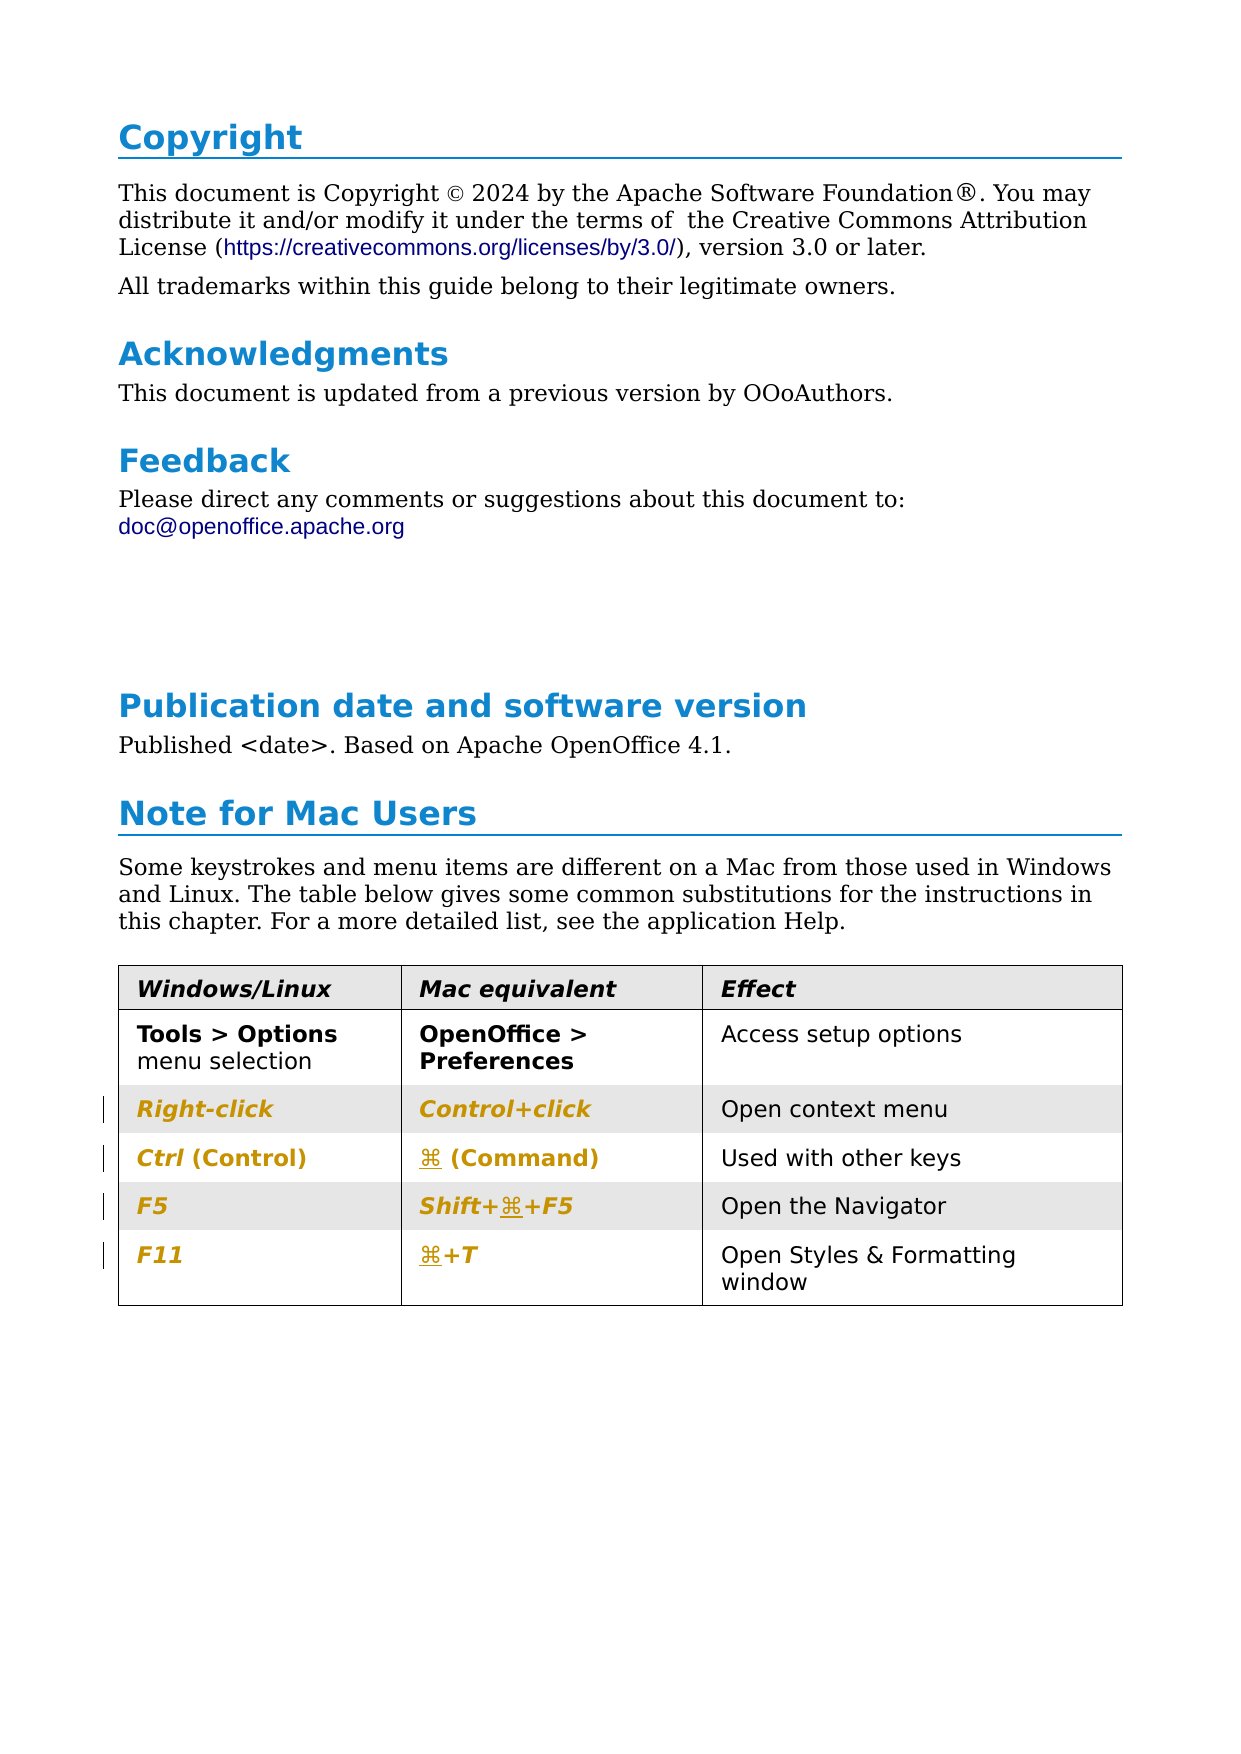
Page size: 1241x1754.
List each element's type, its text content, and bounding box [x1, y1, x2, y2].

table_cell Tools > Options menu selection [119, 1010, 401, 1084]
table_cell z+T [402, 1230, 702, 1305]
table_cell F11 [119, 1230, 401, 1305]
table_header Effect [703, 966, 1122, 1009]
table_cell OpenOffice > Preferences [402, 1010, 702, 1084]
table_cell Open Styles & Formatting window [703, 1230, 1122, 1305]
text All trademarks within this guide belong to their legitimate owners. [118, 273, 1122, 300]
text Some keystrokes and menu items are different on a Mac from those used in Windows and Linux. The table below gives some common substitutions for the instructions in this chapter. For a more detailed list, see the application Help. [118, 854, 1122, 934]
table_cell Used with other keys [703, 1133, 1122, 1182]
table_header Mac equivalent [402, 966, 702, 1009]
text Published <date>. Based on Apache OpenOffice 4.1. [118, 732, 1122, 759]
text Please direct any comments or suggestions about this document to: doc@openoffice.apache.org [118, 486, 1122, 539]
table_cell Open the Navigator [703, 1182, 1122, 1230]
text This document is Copyright © 2024 by the Apache Software Foundation®. You may distribute it and/or modify it under the terms of the Creative Commons Attribution License (https://creativecommons.org/licenses/by/3.0/), version 3.0 or later. [118, 178, 1122, 261]
table_header Windows/Linux [119, 966, 401, 1009]
text This document is updated from a previous version by OOoAuthors. [118, 380, 1122, 406]
table_cell Control+click [402, 1085, 702, 1133]
table_cell Access setup options [703, 1010, 1122, 1084]
table_cell F5 [119, 1182, 401, 1230]
text Feedback [118, 443, 1122, 480]
table_cell Open context menu [703, 1085, 1122, 1133]
table_cell z (Command) [402, 1133, 702, 1182]
table_cell Ctrl (Control) [119, 1133, 401, 1182]
subtitle Note for Mac Users [118, 795, 1122, 834]
text Acknowledgments [118, 336, 1122, 373]
subtitle Copyright [118, 118, 1122, 157]
table_cell Right-click [119, 1085, 401, 1133]
text Publication date and software version [118, 688, 1122, 726]
table_cell Shift+z+F5 [402, 1182, 702, 1230]
